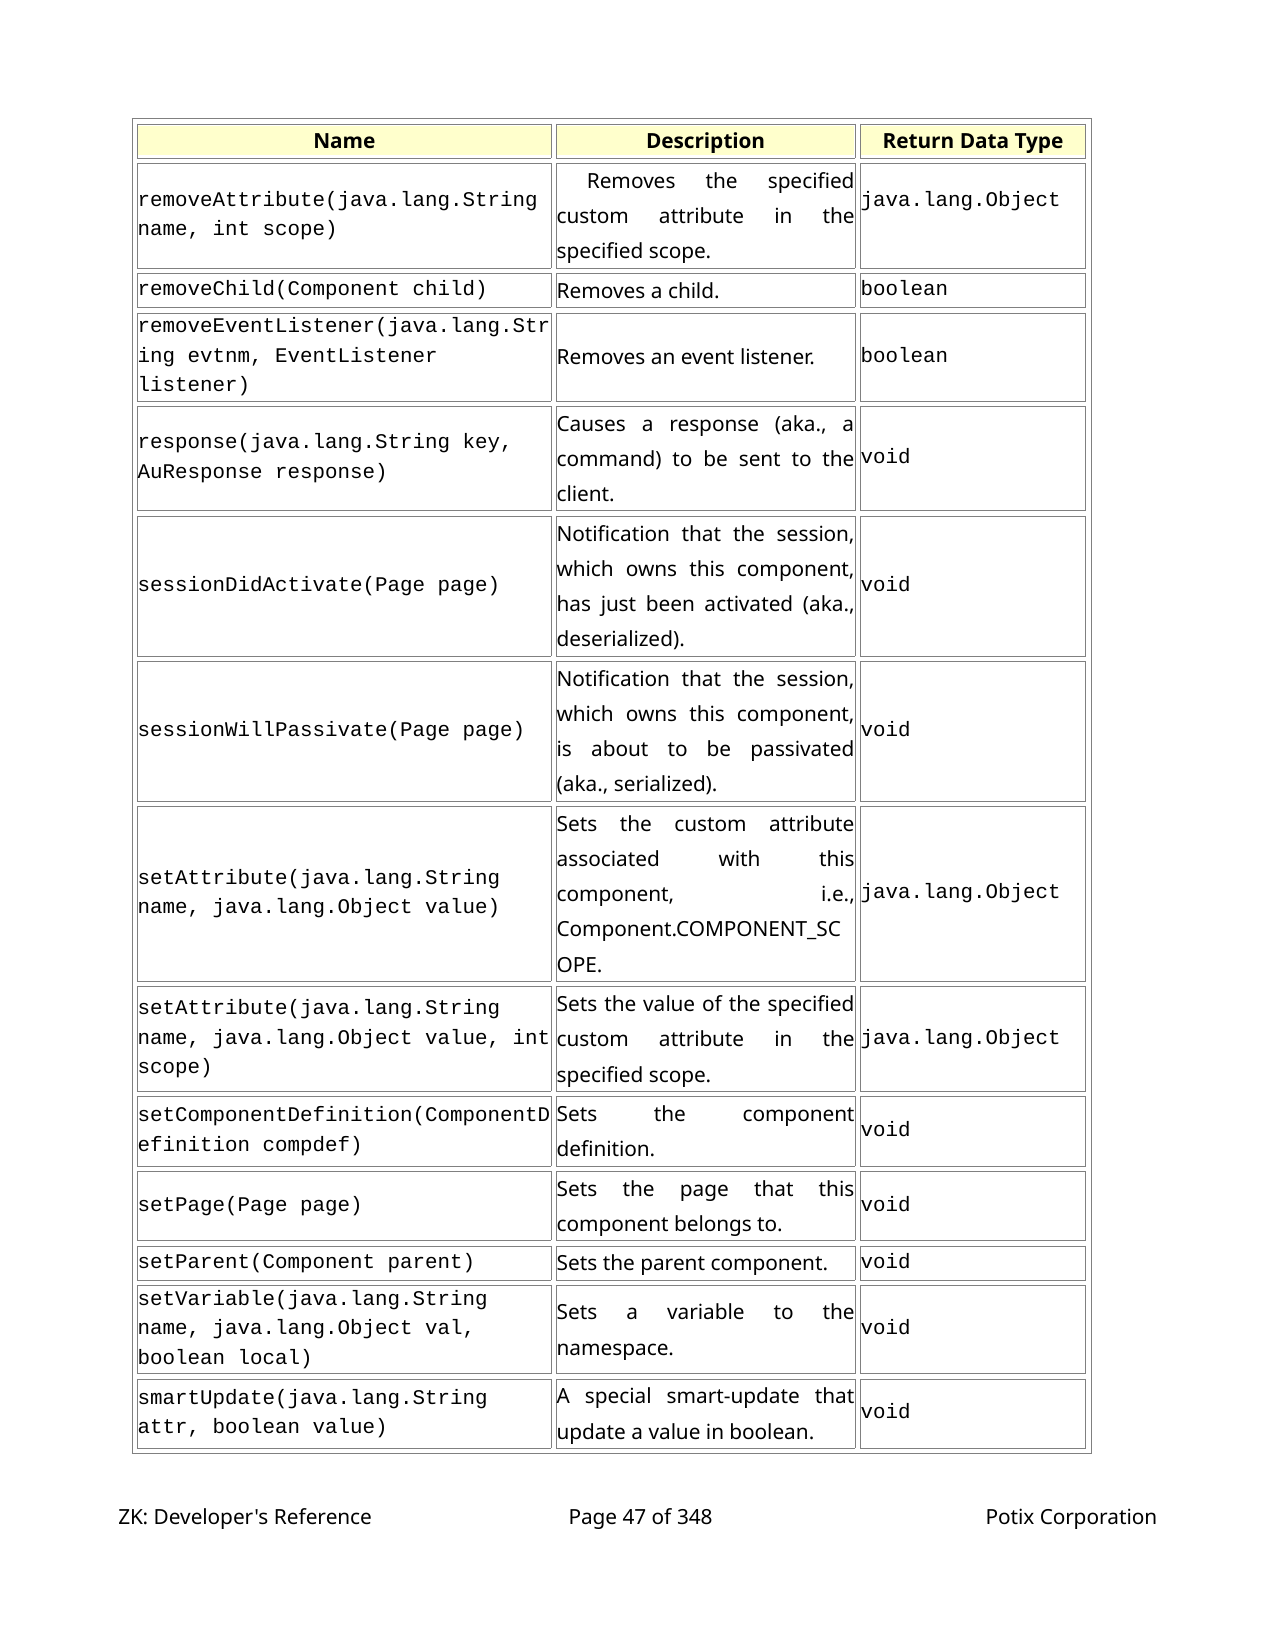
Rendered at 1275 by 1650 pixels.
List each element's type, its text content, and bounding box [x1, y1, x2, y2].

table_cell java.lang.Object [858, 158, 1088, 267]
table_cell Causes a response (aka., a command) to be sent to the client. [554, 401, 857, 510]
table_cell A special smart-update that update a value in boolean. [554, 1373, 857, 1448]
table_cell sessionDidActivate(Page page) [134, 510, 553, 656]
table_cell Sets a variable to the namespace. [554, 1280, 857, 1373]
table_cell Removes an event listener. [554, 307, 857, 401]
table_cell Sets the custom attribute associated with this component, i.e., Component.COMPONENT_SCOPE. [554, 801, 857, 981]
table_cell void [858, 1166, 1088, 1240]
table_cell boolean [858, 307, 1088, 401]
table_cell Sets the value of the specified custom attribute in the specified scope. [554, 981, 857, 1091]
table_cell setAttribute(java.lang.String name, java.lang.Object value, int scope) [134, 981, 553, 1091]
table_cell smartUpdate(java.lang.String attr, boolean value) [134, 1373, 553, 1448]
table_cell java.lang.Object [858, 981, 1088, 1091]
table_cell Sets the parent component. [554, 1240, 857, 1280]
table_cell sessionWillPassivate(Page page) [134, 656, 553, 801]
table_cell void [858, 1091, 1088, 1166]
table_cell removeChild(Component child) [134, 268, 553, 307]
table_cell void [858, 656, 1088, 801]
table_cell Notification that the session, which owns this component, has just been activated (aka., deserialized). [554, 510, 857, 656]
table_cell response(java.lang.String key, AuResponse response) [134, 401, 553, 510]
table_cell setVariable(java.lang.String name, java.lang.Object val, boolean local) [134, 1280, 553, 1373]
table_cell Removes a child. [554, 268, 857, 307]
table_header Return Data Type [858, 119, 1088, 158]
table_cell java.lang.Object [858, 801, 1088, 981]
table_cell void [858, 510, 1088, 656]
table_cell void [858, 1373, 1088, 1448]
table_cell removeAttribute(java.lang.String name, int scope) [134, 158, 553, 267]
table_cell void [858, 401, 1088, 510]
table_header Description [554, 119, 857, 158]
table_cell void [858, 1280, 1088, 1373]
table_cell setAttribute(java.lang.String name, java.lang.Object value) [134, 801, 553, 981]
table_cell Sets the page that this component belongs to. [554, 1166, 857, 1240]
table_cell setParent(Component parent) [134, 1240, 553, 1280]
table_cell void [858, 1240, 1088, 1280]
table_cell Removes the specified custom attribute in the specified scope. [554, 158, 857, 267]
table_cell removeEventListener(java.lang.String evtnm, EventListener listener) [134, 307, 553, 401]
table_cell Notification that the session, which owns this component, is about to be passivated (aka., serialized). [554, 656, 857, 801]
table_header Name [134, 119, 553, 158]
table_cell setComponentDefinition(ComponentDefinition compdef) [134, 1091, 553, 1166]
table_cell setPage(Page page) [134, 1166, 553, 1240]
table_cell boolean [858, 268, 1088, 307]
table_cell Sets the component definition. [554, 1091, 857, 1166]
